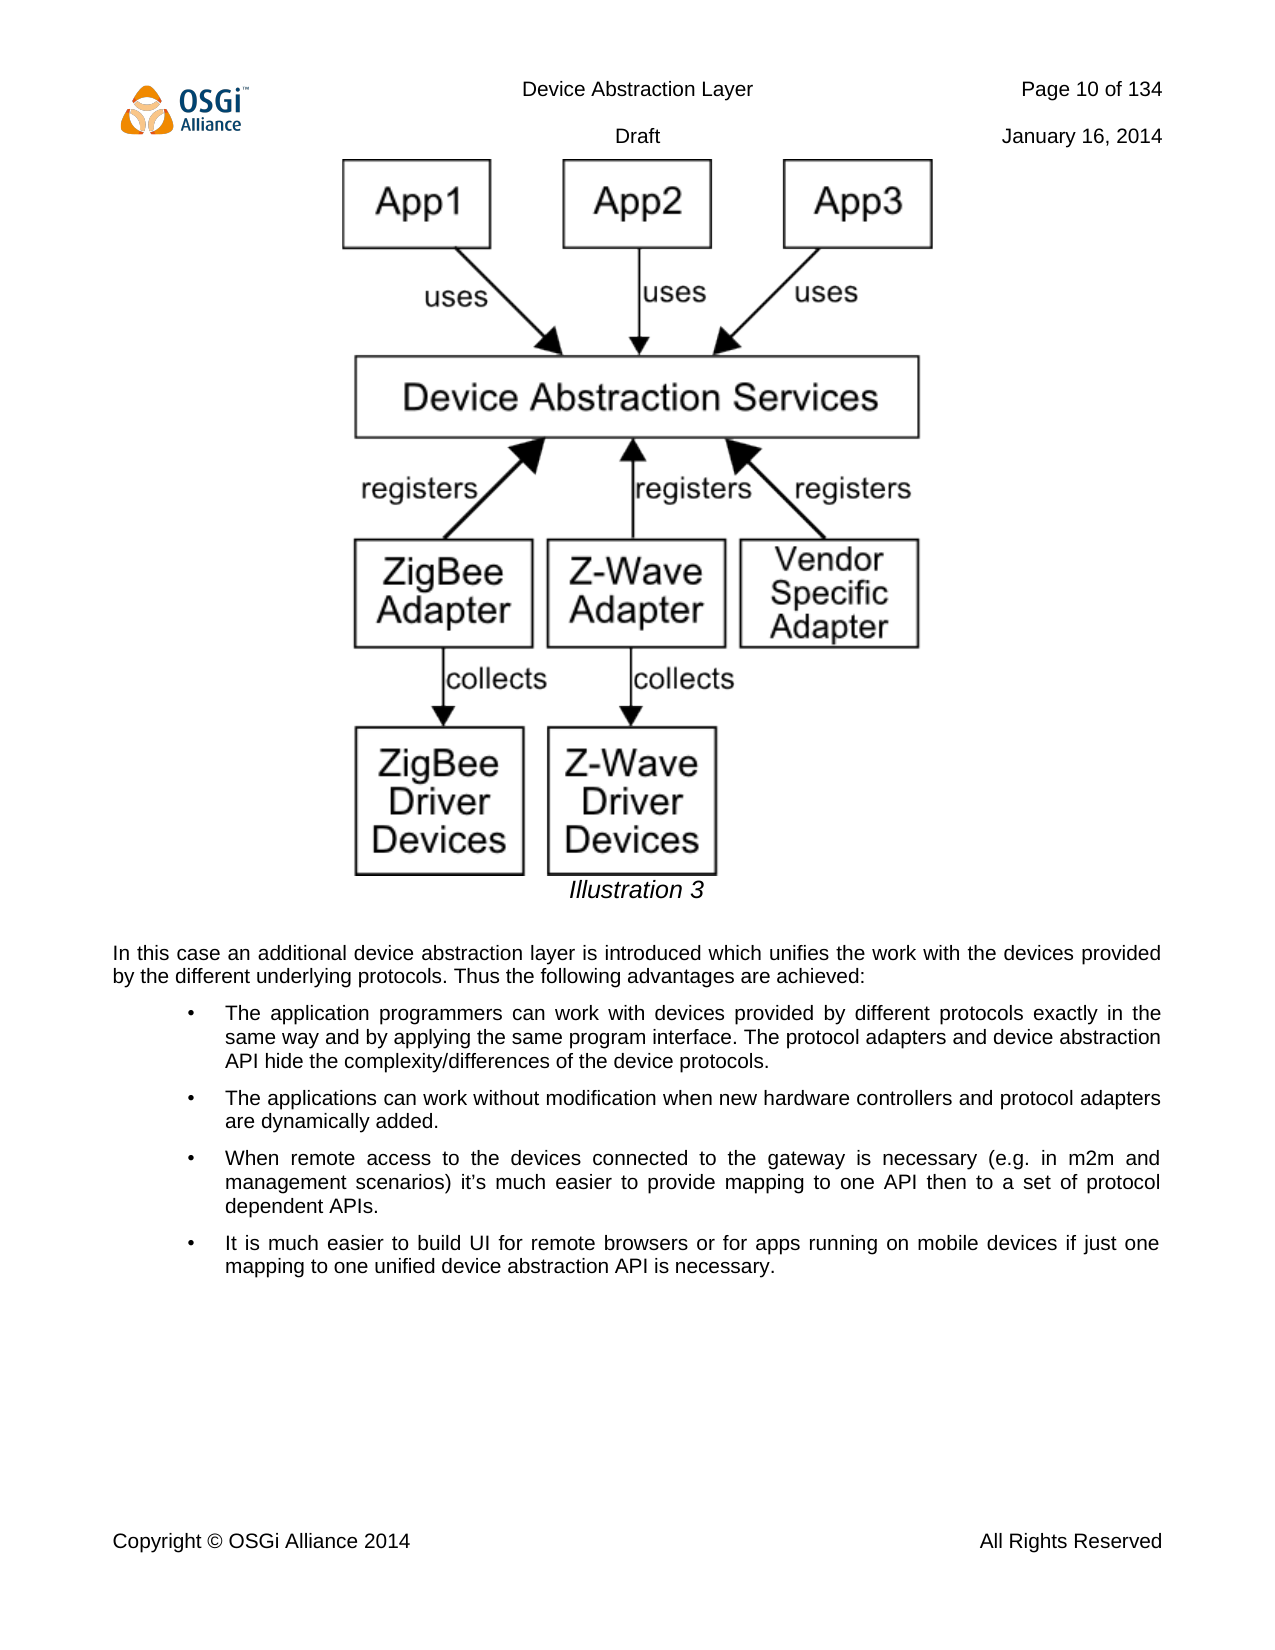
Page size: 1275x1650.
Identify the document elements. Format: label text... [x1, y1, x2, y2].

text In this case an additional device abstraction layer is introduced which unifies the work with the devices provided by the different underlying protocols. Thus the following advantages are achieved: [112, 940, 1162, 988]
list The applications can work without modification when new hardware controllers and protocol adapters are dynamically added. [187, 1085, 1162, 1133]
list It is much easier to build UI for remote browsers or for apps running on mobile devices if just one mapping to one unified device abstraction API is necessary. [187, 1230, 1162, 1278]
list When remote access to the devices connected to the gateway is necessary (e.g. in m2m and management scenarios) it’s much easier to provide mapping to one API then to a set of protocol dependent APIs. [187, 1146, 1162, 1218]
text Illustration 3 [342, 876, 933, 904]
list The application programmers can work with devices provided by different protocols exactly in the same way and by applying the same program interface. The protocol adapters and device abstraction API hide the complexity/differences of the device protocols. [187, 1001, 1162, 1073]
picture [342, 159, 933, 876]
picture [113, 78, 257, 142]
